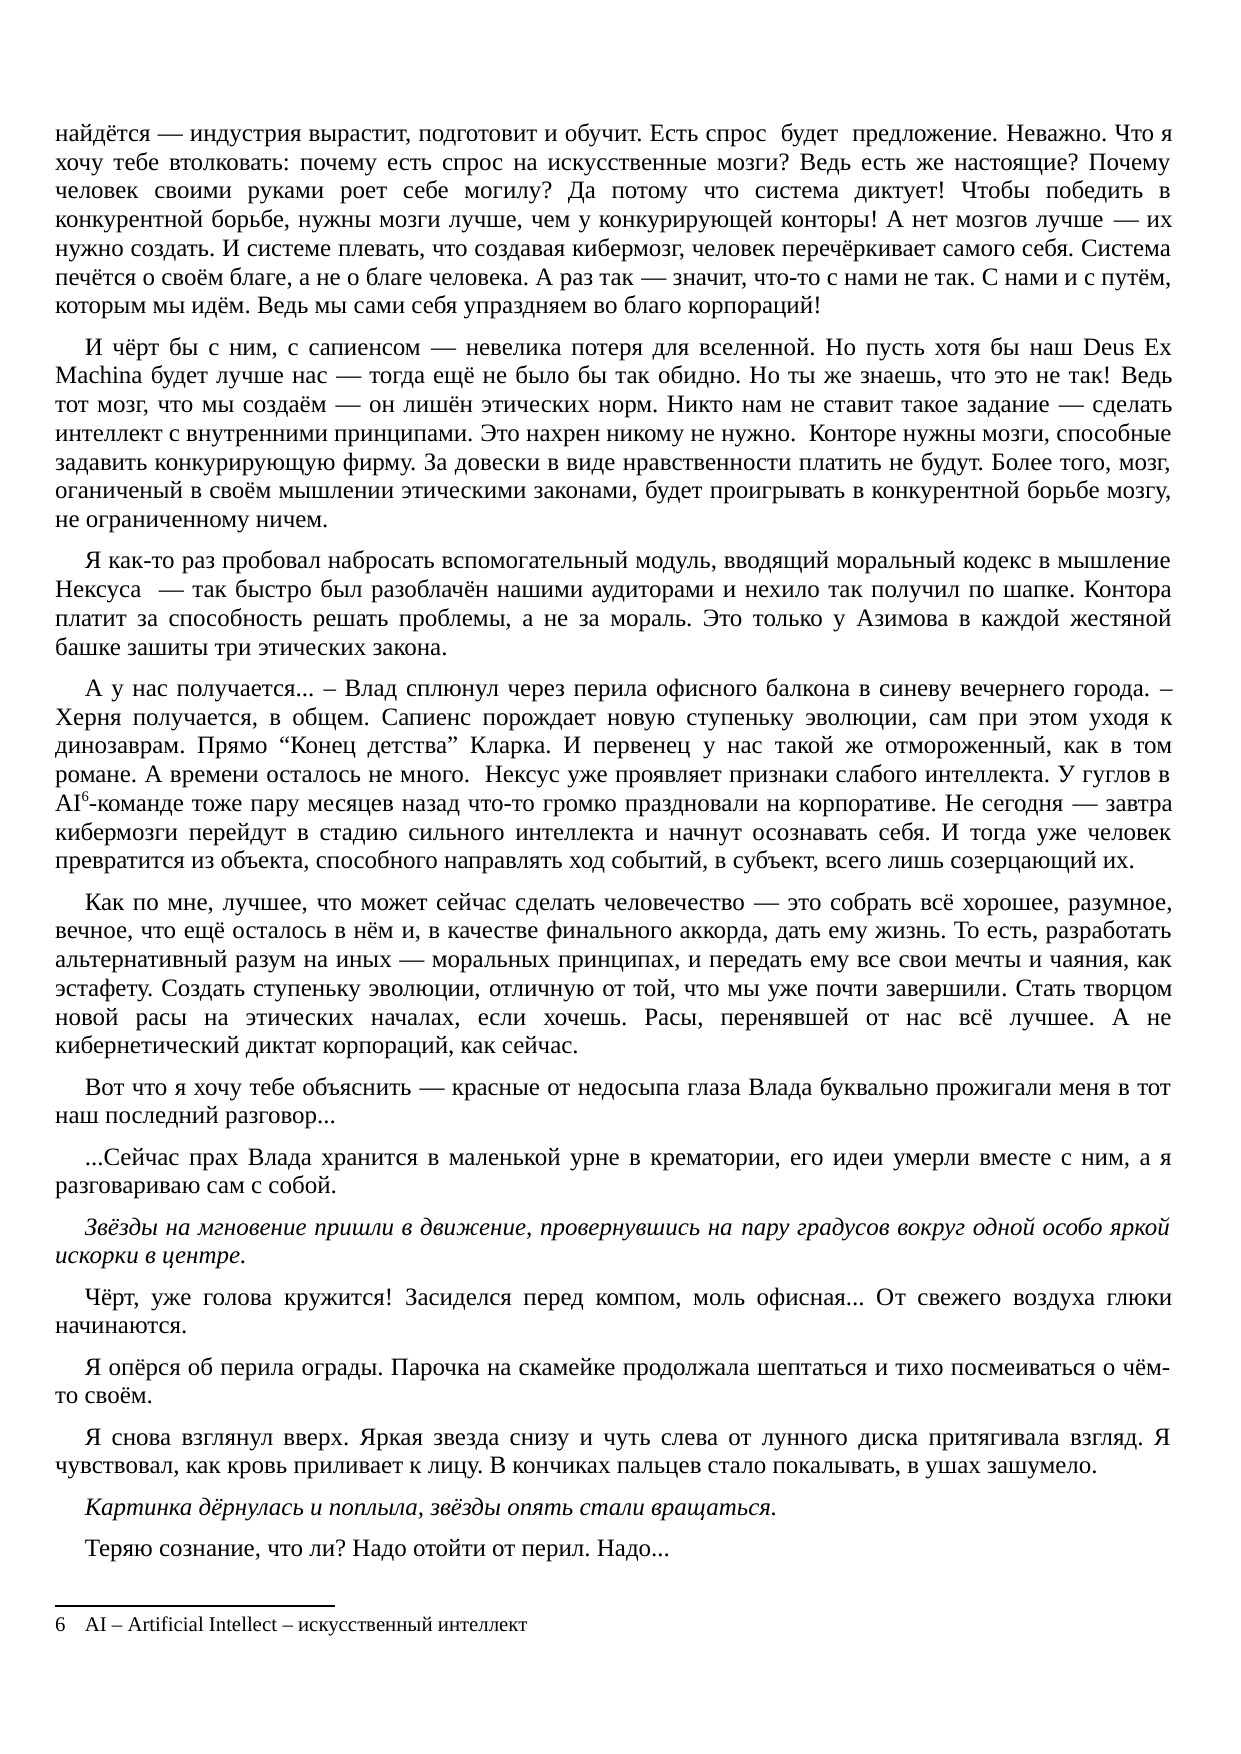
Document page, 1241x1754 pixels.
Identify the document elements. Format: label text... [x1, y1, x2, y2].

text И чёрт бы с ним, с сапиенсом — невелика потеря для вселенной. Но пусть хотя бы наш Deus Ex Machina будет лучше нас — тогда ещё не было бы так обидно. Но ты же знаешь, что это не так! Ведь тот мозг, что мы создаём — он лишён этических норм. Никто нам не ставит такое задание — сделать интеллект с внутренними принципами. Это нахрен никому не нужно. Конторе нужны мозги, способные задавить конкурирующую фирму. За довески в виде нравственности платить не будут. Более того, мозг, оганиченый в своём мышлении этическими законами, будет проигрывать в конкурентной борьбе мозгу, не ограниченному ничем. [55, 332, 1172, 533]
text Я как-то раз пробовал набросать вспомогательный модуль, вводящий моральный кодекс в мышление Нексуса — так быстро был разоблачён нашими аудиторами и нехило так получил по шапке. Контора платит за способность решать проблемы, а не за мораль. Это только у Азимова в каждой жестяной башке зашиты три этических закона. [55, 546, 1172, 661]
text ...Сейчас прах Влада хранится в маленькой урне в крематории, его идеи умерли вместе с ним, а я разговариваю сам с собой. [55, 1142, 1172, 1199]
text Картинка дёрнулась и поплыла, звёзды опять стали вращаться. [55, 1492, 1172, 1521]
text Вот что я хочу тебе объяснить — красные от недосыпа глаза Влада буквально прожигали меня в тот наш последний разговор... [55, 1072, 1172, 1129]
text найдётся — индустрия вырастит, подготовит и обучит. Есть спрос будет предложение. Неважно. Что я хочу тебе втолковать: почему есть спрос на искусственные мозги? Ведь есть же настоящие? Почему человек своими руками роет себе могилу? Да потому что система диктует! Чтобы победить в конкурентной борьбе, нужны мозги лучше, чем у конкурирующей конторы! А нет мозгов лучше — их нужно создать. И системе плевать, что создавая кибермозг, человек перечёркивает самого себя. Система печётся о своём благе, а не о благе человека. А раз так — значит, что-то с нами не так. С нами и с путём, которым мы идём. Ведь мы сами себя упраздняем во благо корпораций! [55, 118, 1172, 319]
text Звёзды на мгновение пришли в движение, провернувшись на пару градусов вокруг одной особо яркой искорки в центре. [55, 1212, 1172, 1269]
text AI – Artificial Intellect – искусственный интеллект [55, 1612, 1172, 1636]
text Теряю сознание, что ли? Надо отойти от перил. Надо... [55, 1533, 1172, 1562]
text Чёрт, уже голова кружится! Засиделся перед компом, моль офисная... От свежего воздуха глюки начинаются. [55, 1282, 1172, 1339]
text Как по мне, лучшее, что может сейчас сделать человечество — это собрать всё хорошее, разумное, вечное, что ещё осталось в нём и, в качестве финального аккорда, дать ему жизнь. То есть, разработать альтернативный разум на иных — моральных принципах, и передать ему все свои мечты и чаяния, как эстафету. Создать ступеньку эволюции, отличную от той, что мы уже почти завершили. Стать творцом новой расы на этических началах, если хочешь. Расы, перенявшей от нас всё лучшее. А не кибернетический диктат корпораций, как сейчас. [55, 887, 1172, 1059]
text Я опёрся об перила ограды. Парочка на скамейке продолжала шептаться и тихо посмеиваться о чём-то своём. [55, 1352, 1172, 1409]
text Я снова взглянул вверх. Яркая звезда снизу и чуть слева от лунного диска притягивала взгляд. Я чувствовал, как кровь приливает к лицу. В кончиках пальцев стало покалывать, в ушах зашумело. [55, 1422, 1172, 1479]
text А у нас получается... – Влад сплюнул через перила офисного балкона в синеву вечернего города. – Херня получается, в общем. Сапиенс порождает новую ступеньку эволюции, сам при этом уходя к динозаврам. Прямо “Конец детства” Кларка. И первенец у нас такой же отмороженный, как в том романе. А времени осталось не много. Нексус уже проявляет признаки слабого интеллекта. У гуглов в AI-команде тоже пару месяцев назад что-то громко праздновали на корпоративе. Не сегодня — завтра кибермозги перейдут в стадию сильного интеллекта и начнут осознавать себя. И тогда уже человек превратится из объекта, способного направлять ход событий, в субъект, всего лишь созерцающий их. [55, 673, 1172, 874]
